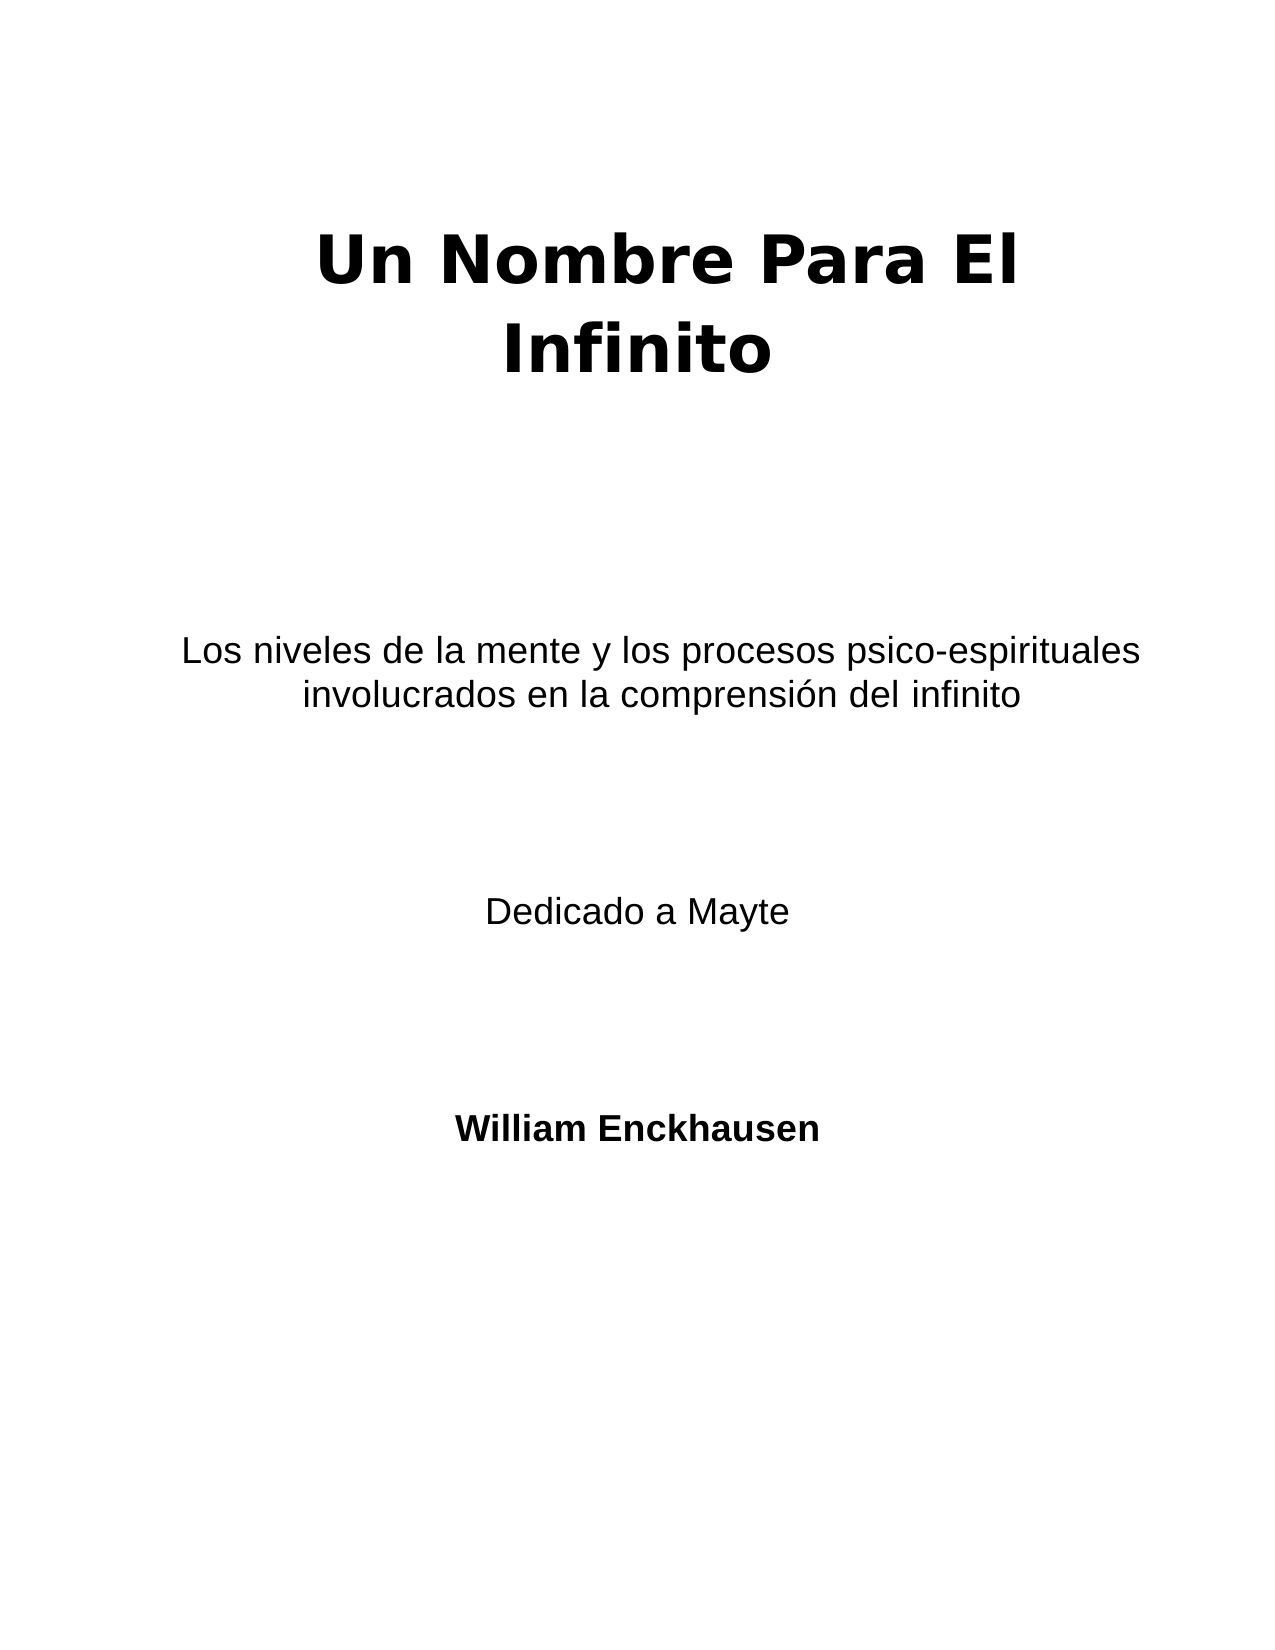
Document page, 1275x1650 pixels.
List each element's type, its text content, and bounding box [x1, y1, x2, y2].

text William Enckhausen [118, 1107, 1157, 1151]
text Un Nombre Para El Infinito [118, 222, 1157, 389]
text Los niveles de la mente y los procesos psico-espirituales [118, 629, 1157, 673]
text Dedicado a Mayte [118, 890, 1157, 933]
text involucrados en la comprensión del infinito [118, 673, 1157, 716]
